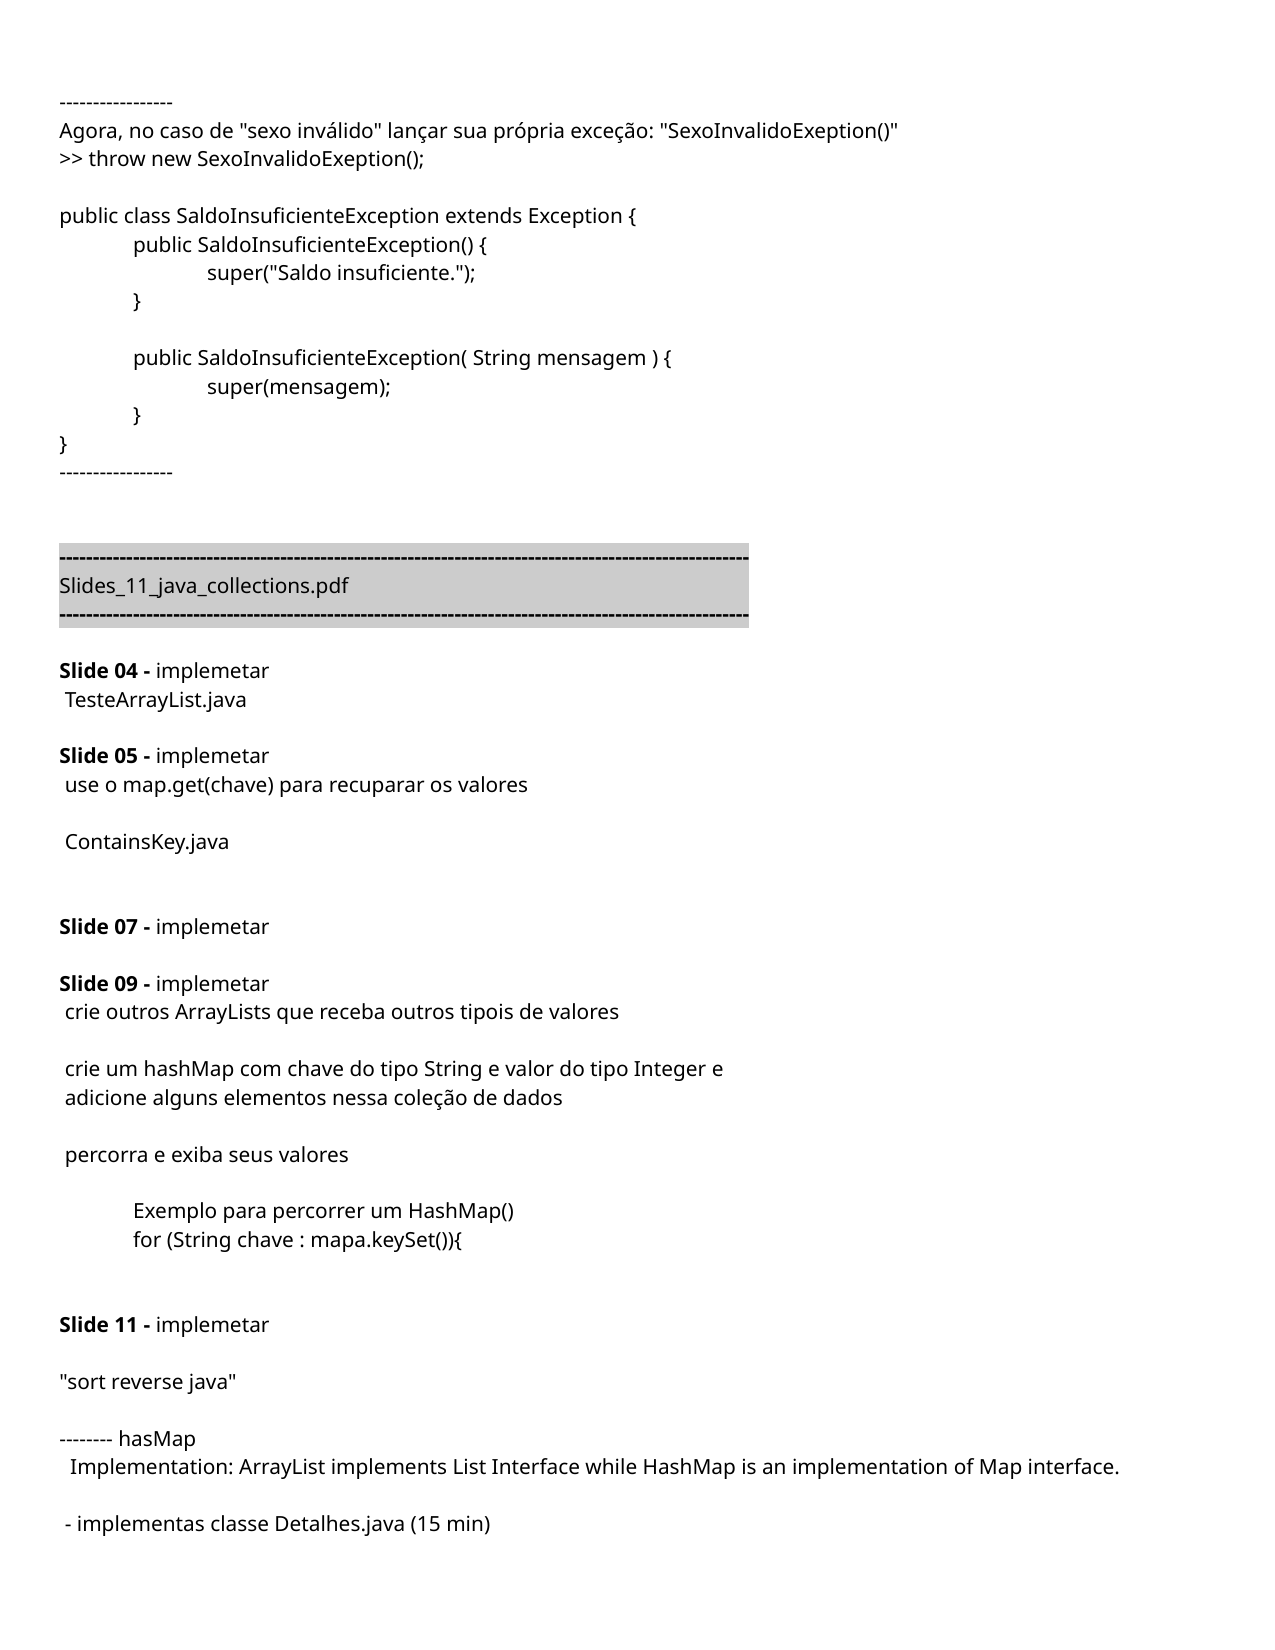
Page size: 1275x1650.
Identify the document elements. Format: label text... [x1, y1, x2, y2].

text TesteArrayList.java [59, 685, 1216, 713]
text super("Saldo insuficiente."); [59, 258, 1216, 287]
text } [59, 429, 1216, 457]
text use o map.get(chave) para recuparar os valores [59, 770, 1216, 798]
text Slides_11_java_collections.pdf [59, 571, 1216, 599]
text ContainsKey.java [59, 827, 1216, 855]
text public SaldoInsuficienteException() { [59, 230, 1216, 258]
text Implementation: ArrayList implements List Interface while HashMap is an implementation of Map interface. [59, 1452, 1216, 1481]
text crie outros ArrayLists que receba outros tipois de valores [59, 997, 1216, 1026]
text crie um hashMap com chave do tipo String e valor do tipo Integer e [59, 1054, 1216, 1083]
text super(mensagem); [59, 372, 1216, 400]
text public SaldoInsuficienteException( String mensagem ) { [59, 343, 1216, 372]
text Slide 11 - implemetar [59, 1310, 1216, 1339]
text ----------------- [59, 457, 1216, 486]
text >> throw new SexoInvalidoExeption(); [59, 144, 1216, 173]
text ------------------------------------------------------------------------------------------------------- [59, 599, 1216, 628]
text public class SaldoInsuficienteException extends Exception { [59, 201, 1216, 230]
text } [59, 287, 1216, 315]
text adicione alguns elementos nessa coleção de dados [59, 1083, 1216, 1111]
text Agora, no caso de "sexo inválido" lançar sua própria exceção: "SexoInvalidoExeption()" [59, 116, 1216, 144]
text Slide 09 - implemetar [59, 969, 1216, 997]
text ----------------- [59, 87, 1216, 116]
text } [59, 400, 1216, 429]
text percorra e exiba seus valores [59, 1140, 1216, 1168]
text Slide 07 - implemetar [59, 912, 1216, 941]
text "sort reverse java" [59, 1367, 1216, 1396]
text for (String chave : mapa.keySet()){ [59, 1225, 1216, 1253]
text Slide 05 - implemetar [59, 742, 1216, 770]
text ------------------------------------------------------------------------------------------------------- [59, 542, 1216, 571]
text -------- hasMap [59, 1424, 1216, 1452]
text Exemplo para percorrer um HashMap() [59, 1197, 1216, 1225]
text Slide 04 - implemetar [59, 656, 1216, 685]
text - implementas classe Detalhes.java (15 min) [59, 1509, 1216, 1538]
